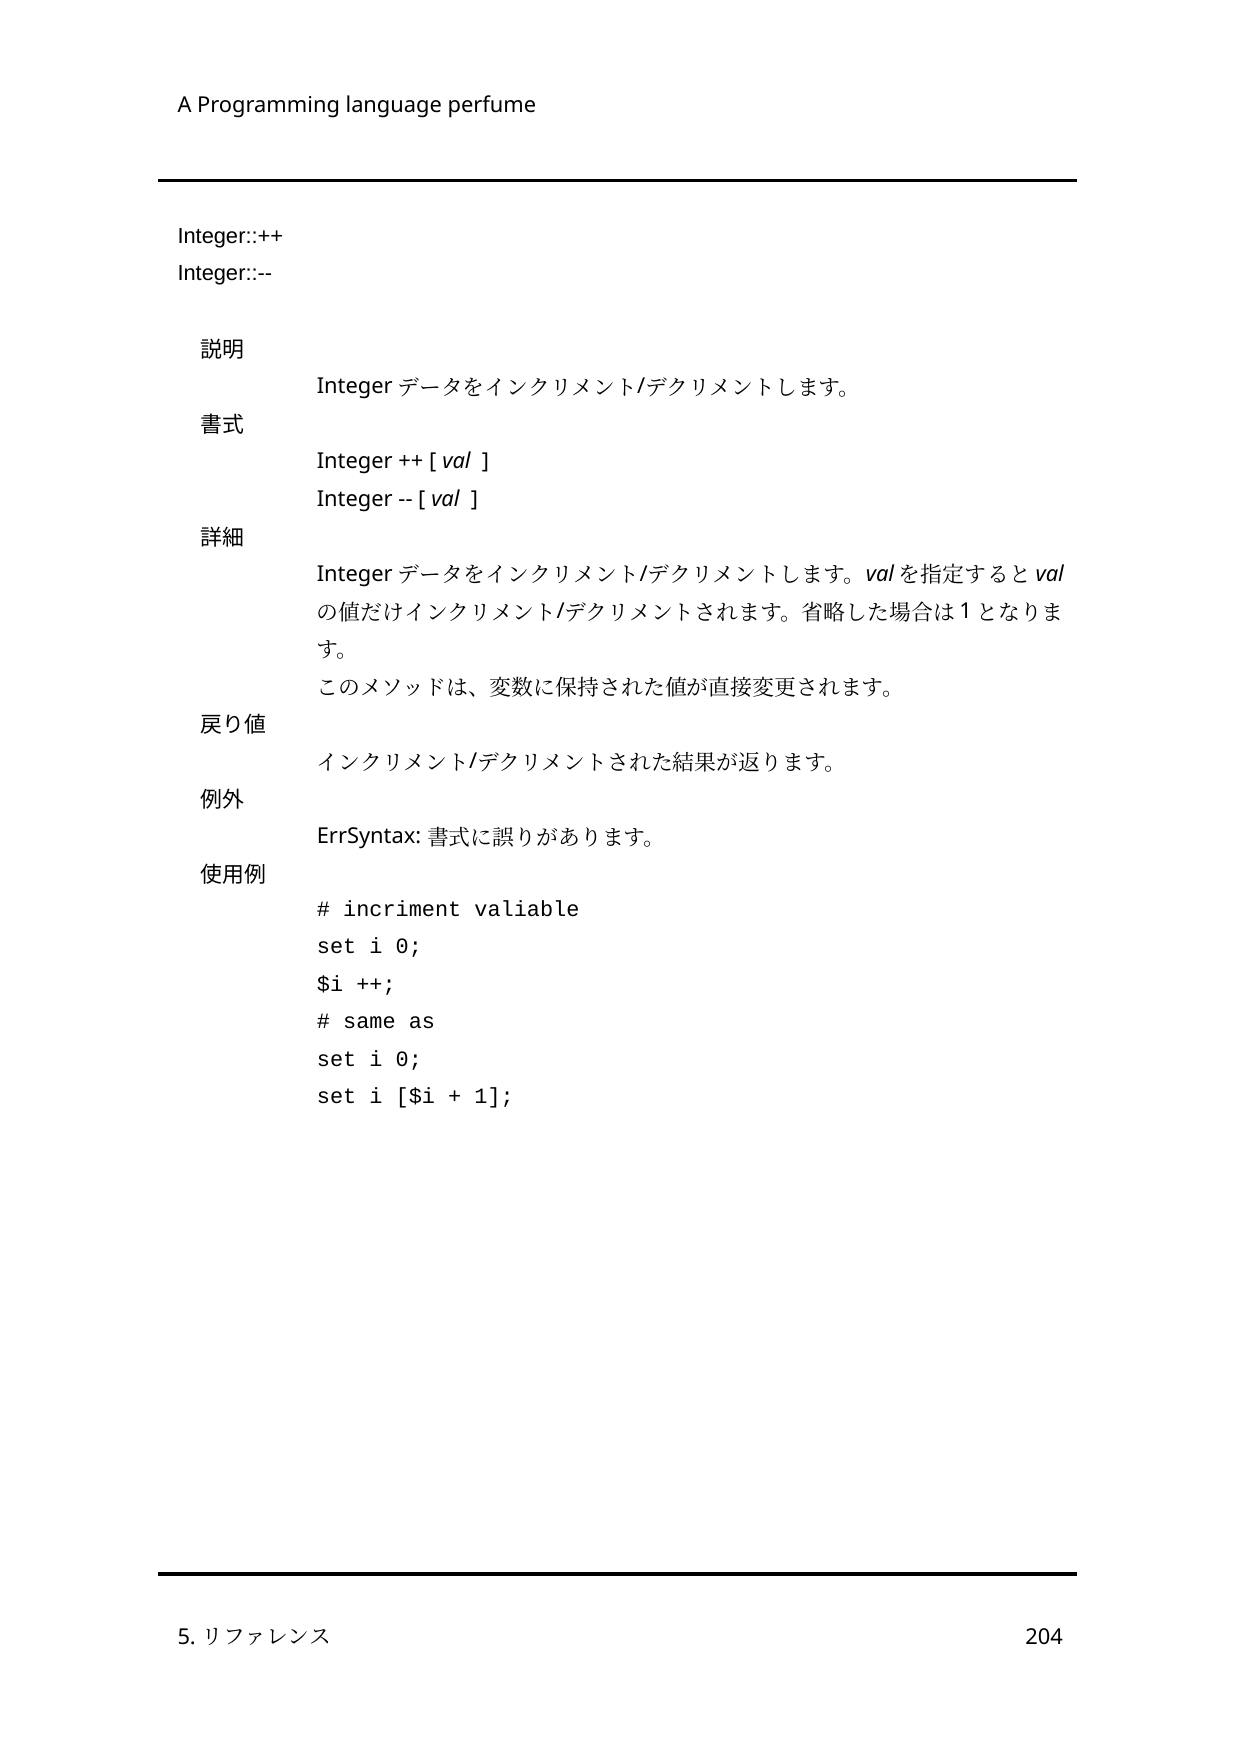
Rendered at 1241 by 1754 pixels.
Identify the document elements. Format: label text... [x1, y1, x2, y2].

table_cell 例外 [200, 779, 317, 854]
table_cell ErrSyntax: 書式に誤りがあります。 [317, 779, 1063, 854]
table_cell Integer ++ [ val ] Integer -- [ val ] [317, 404, 1063, 517]
subtitle Integer::-- [177, 254, 1063, 292]
table_cell Integerデータをインクリメント/デクリメントします。valを指定するとvalの値だけインクリメント/デクリメントされます。省略した場合は1となります。 このメソッドは、変数に保持された値が直接変更されます。 [317, 517, 1063, 704]
table_header 説明 [200, 329, 317, 404]
table_cell # incriment valiable set i 0; $i ++; # same as set i 0; set i [$i + 1]; [317, 854, 1063, 1117]
subtitle Integer::++ [177, 217, 1063, 254]
table_cell 戻り値 [200, 704, 317, 779]
table_cell インクリメント/デクリメントされた結果が返ります。 [317, 704, 1063, 779]
table_cell 使用例 [200, 854, 317, 1117]
table_header Integerデータをインクリメント/デクリメントします。 [317, 329, 1063, 404]
table_cell 詳細 [200, 517, 317, 704]
table_cell 書式 [200, 404, 317, 517]
